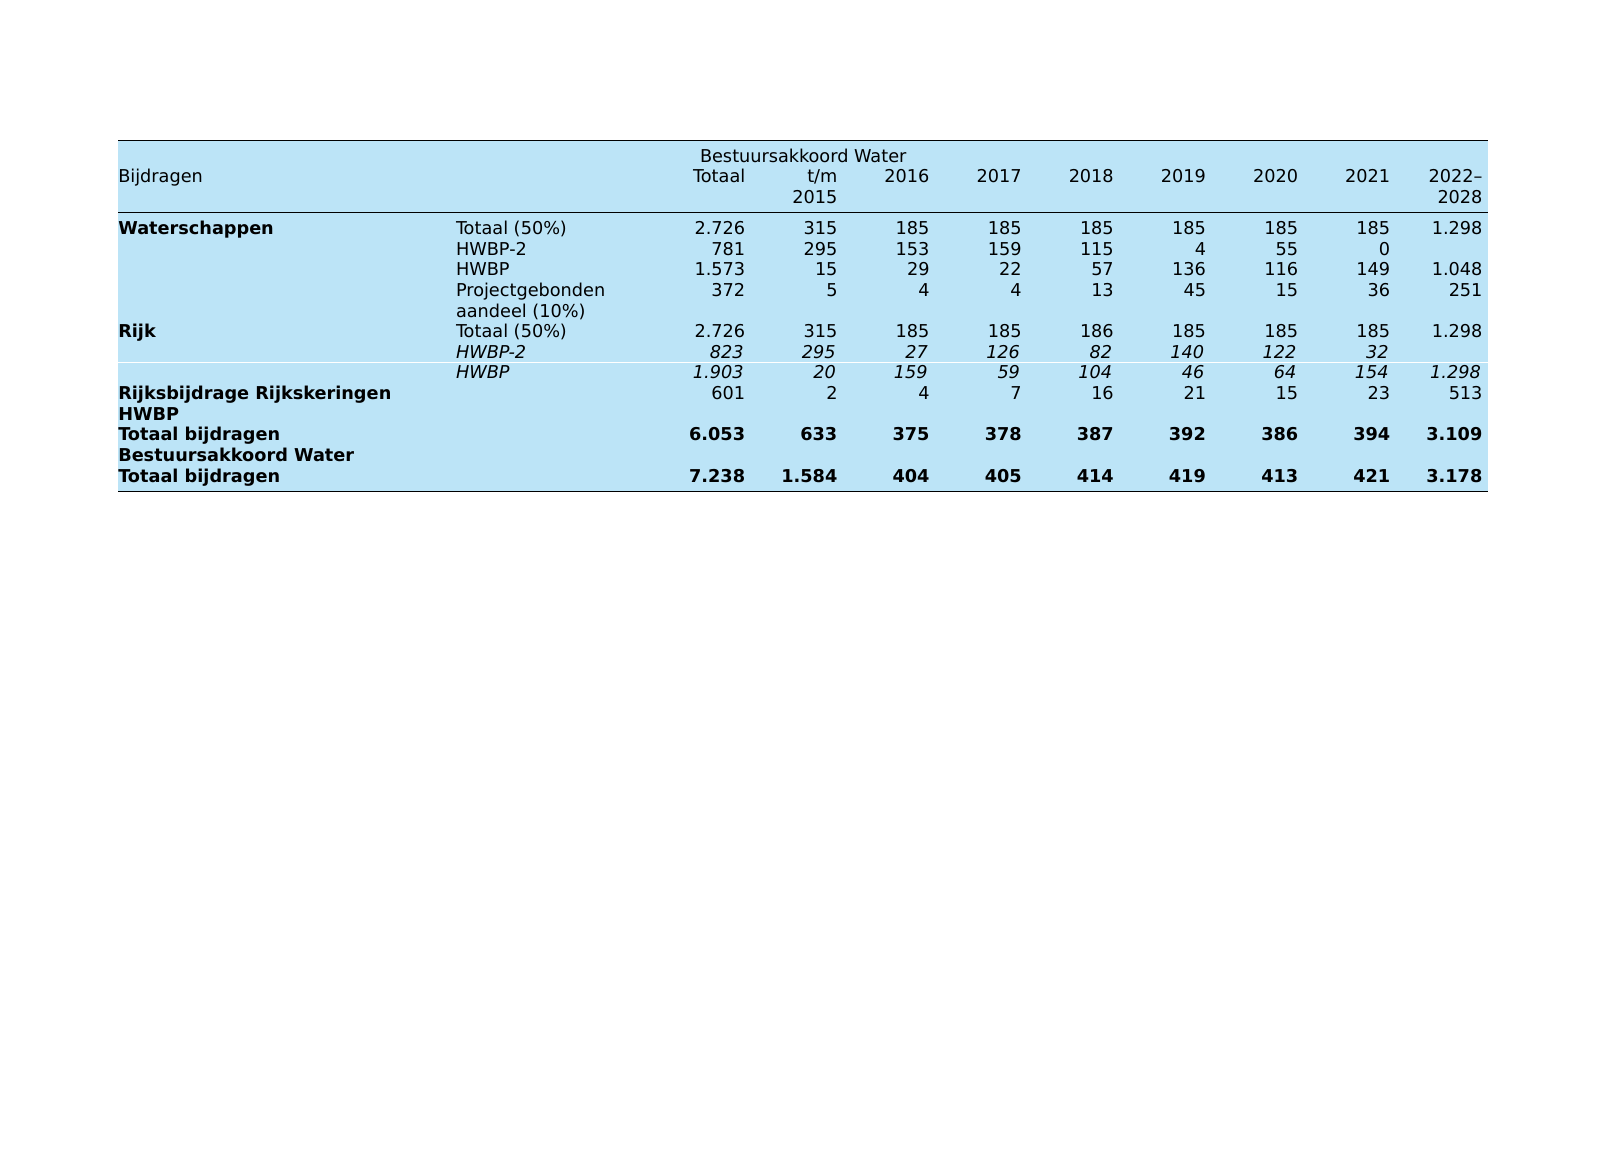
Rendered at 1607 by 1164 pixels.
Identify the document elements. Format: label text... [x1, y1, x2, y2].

table_cell 4 [935, 280, 1027, 321]
table_cell 159 [935, 239, 1027, 259]
table_cell 315 [751, 213, 843, 239]
table_cell 116 [1212, 259, 1304, 280]
table_cell 126 [935, 342, 1027, 362]
table_cell 394 [1304, 424, 1396, 466]
table_cell Totaal bijdragen Bestuursakkoord Water [118, 424, 450, 466]
table_cell [118, 280, 450, 321]
table_cell 185 [935, 213, 1027, 239]
table_cell 1.298 [1396, 321, 1488, 342]
table_cell 823 [659, 342, 751, 362]
table_cell [118, 259, 450, 280]
table_cell 2021 [1304, 166, 1396, 212]
table_cell 136 [1119, 259, 1212, 280]
table_cell 153 [843, 239, 935, 259]
table_cell 32 [1304, 342, 1396, 362]
table_cell 1.584 [751, 466, 843, 491]
table_cell 251 [1396, 280, 1488, 321]
table_cell 387 [1027, 424, 1119, 466]
table_cell t/m 2015 [751, 166, 843, 212]
table_cell [1396, 239, 1488, 259]
table_cell 36 [1304, 280, 1396, 321]
table_cell 23 [1304, 383, 1396, 424]
table_cell Totaal (50%) [450, 213, 659, 239]
table_cell HWBP-2 [450, 239, 659, 259]
table_cell 82 [1027, 342, 1119, 362]
table_cell 421 [1304, 466, 1396, 491]
table_cell Bijdragen [118, 166, 450, 212]
table_cell 378 [935, 424, 1027, 466]
table_cell 513 [1396, 383, 1488, 424]
table_cell 22 [935, 259, 1027, 280]
table_cell 375 [843, 424, 935, 466]
table_cell 386 [1212, 424, 1304, 466]
table_cell 2.726 [659, 213, 751, 239]
table_cell 46 [1119, 363, 1212, 383]
table_cell [450, 383, 659, 424]
table_cell 154 [1304, 363, 1396, 383]
table_cell 29 [843, 259, 935, 280]
table_cell 186 [1027, 321, 1119, 342]
table_cell 4 [843, 280, 935, 321]
table_cell 122 [1212, 342, 1304, 362]
table_cell [118, 239, 450, 259]
table_cell 45 [1119, 280, 1212, 321]
table_cell 295 [751, 239, 843, 259]
table_cell HWBP [450, 259, 659, 280]
table_cell 140 [1119, 342, 1212, 362]
table_cell Rijk [118, 321, 450, 342]
table_cell 1.903 [659, 363, 751, 383]
table_cell 5 [751, 280, 843, 321]
table_cell 1.048 [1396, 259, 1488, 280]
table_cell 781 [659, 239, 751, 259]
table_cell 601 [659, 383, 751, 424]
table_cell 185 [843, 321, 935, 342]
table_cell Waterschappen [118, 213, 450, 239]
table_cell 1.298 [1396, 213, 1488, 239]
table_cell 419 [1119, 466, 1212, 491]
table_cell 185 [843, 213, 935, 239]
table_cell 59 [935, 363, 1027, 383]
table_cell 2022–2028 [1396, 166, 1488, 212]
table_cell 1.573 [659, 259, 751, 280]
table_cell 633 [751, 424, 843, 466]
table_cell 2.726 [659, 321, 751, 342]
table_cell 15 [1212, 280, 1304, 321]
table_cell 185 [1027, 213, 1119, 239]
table_cell 15 [751, 259, 843, 280]
table_cell 414 [1027, 466, 1119, 491]
table_cell 6.053 [659, 424, 751, 466]
table_cell 1.298 [1396, 363, 1488, 383]
table_cell 149 [1304, 259, 1396, 280]
table_cell 159 [843, 363, 935, 383]
table_cell 15 [1212, 383, 1304, 424]
table_cell 2 [751, 383, 843, 424]
table_cell 185 [1212, 213, 1304, 239]
table_header Bestuursakkoord Water [118, 141, 1488, 166]
table_cell 3.178 [1396, 466, 1488, 491]
table_cell 185 [1119, 321, 1212, 342]
table_cell 27 [843, 342, 935, 362]
table_cell 185 [1304, 321, 1396, 342]
table_cell 185 [1304, 213, 1396, 239]
table_cell 404 [843, 466, 935, 491]
table_cell 392 [1119, 424, 1212, 466]
table_cell 7 [935, 383, 1027, 424]
table_cell HWBP-2 [450, 342, 659, 362]
table_cell 55 [1212, 239, 1304, 259]
table_cell 20 [751, 363, 843, 383]
table_cell 295 [751, 342, 843, 362]
table_cell 2020 [1212, 166, 1304, 212]
table_cell [450, 424, 659, 466]
table_cell [118, 342, 450, 362]
table_cell Totaal [659, 166, 751, 212]
table_cell 2019 [1119, 166, 1212, 212]
table_cell 185 [1212, 321, 1304, 342]
table_cell 2018 [1027, 166, 1119, 212]
table_cell 13 [1027, 280, 1119, 321]
table_cell 4 [1119, 239, 1212, 259]
table_cell HWBP [450, 363, 659, 383]
table_cell 4 [843, 383, 935, 424]
table_cell Totaal (50%) [450, 321, 659, 342]
table_cell 3.109 [1396, 424, 1488, 466]
table_cell [450, 466, 659, 491]
table_cell [1396, 342, 1488, 362]
table_cell 64 [1212, 363, 1304, 383]
table_cell 7.238 [659, 466, 751, 491]
table_cell 2016 [843, 166, 935, 212]
table_cell [450, 166, 659, 212]
table_cell Projectgebonden aandeel (10%) [450, 280, 659, 321]
table_cell 21 [1119, 383, 1212, 424]
table_cell 0 [1304, 239, 1396, 259]
table_cell 185 [1119, 213, 1212, 239]
table_cell 115 [1027, 239, 1119, 259]
table_cell 16 [1027, 383, 1119, 424]
table_cell Totaal bijdragen [118, 466, 450, 491]
table_cell 372 [659, 280, 751, 321]
table_cell 413 [1212, 466, 1304, 491]
table_cell 185 [935, 321, 1027, 342]
table_cell 2017 [935, 166, 1027, 212]
table_cell 405 [935, 466, 1027, 491]
table_cell 104 [1027, 363, 1119, 383]
table_cell Rijksbijdrage Rijkskeringen HWBP [118, 383, 450, 424]
table_cell [118, 363, 450, 383]
table_cell 57 [1027, 259, 1119, 280]
table_cell 315 [751, 321, 843, 342]
